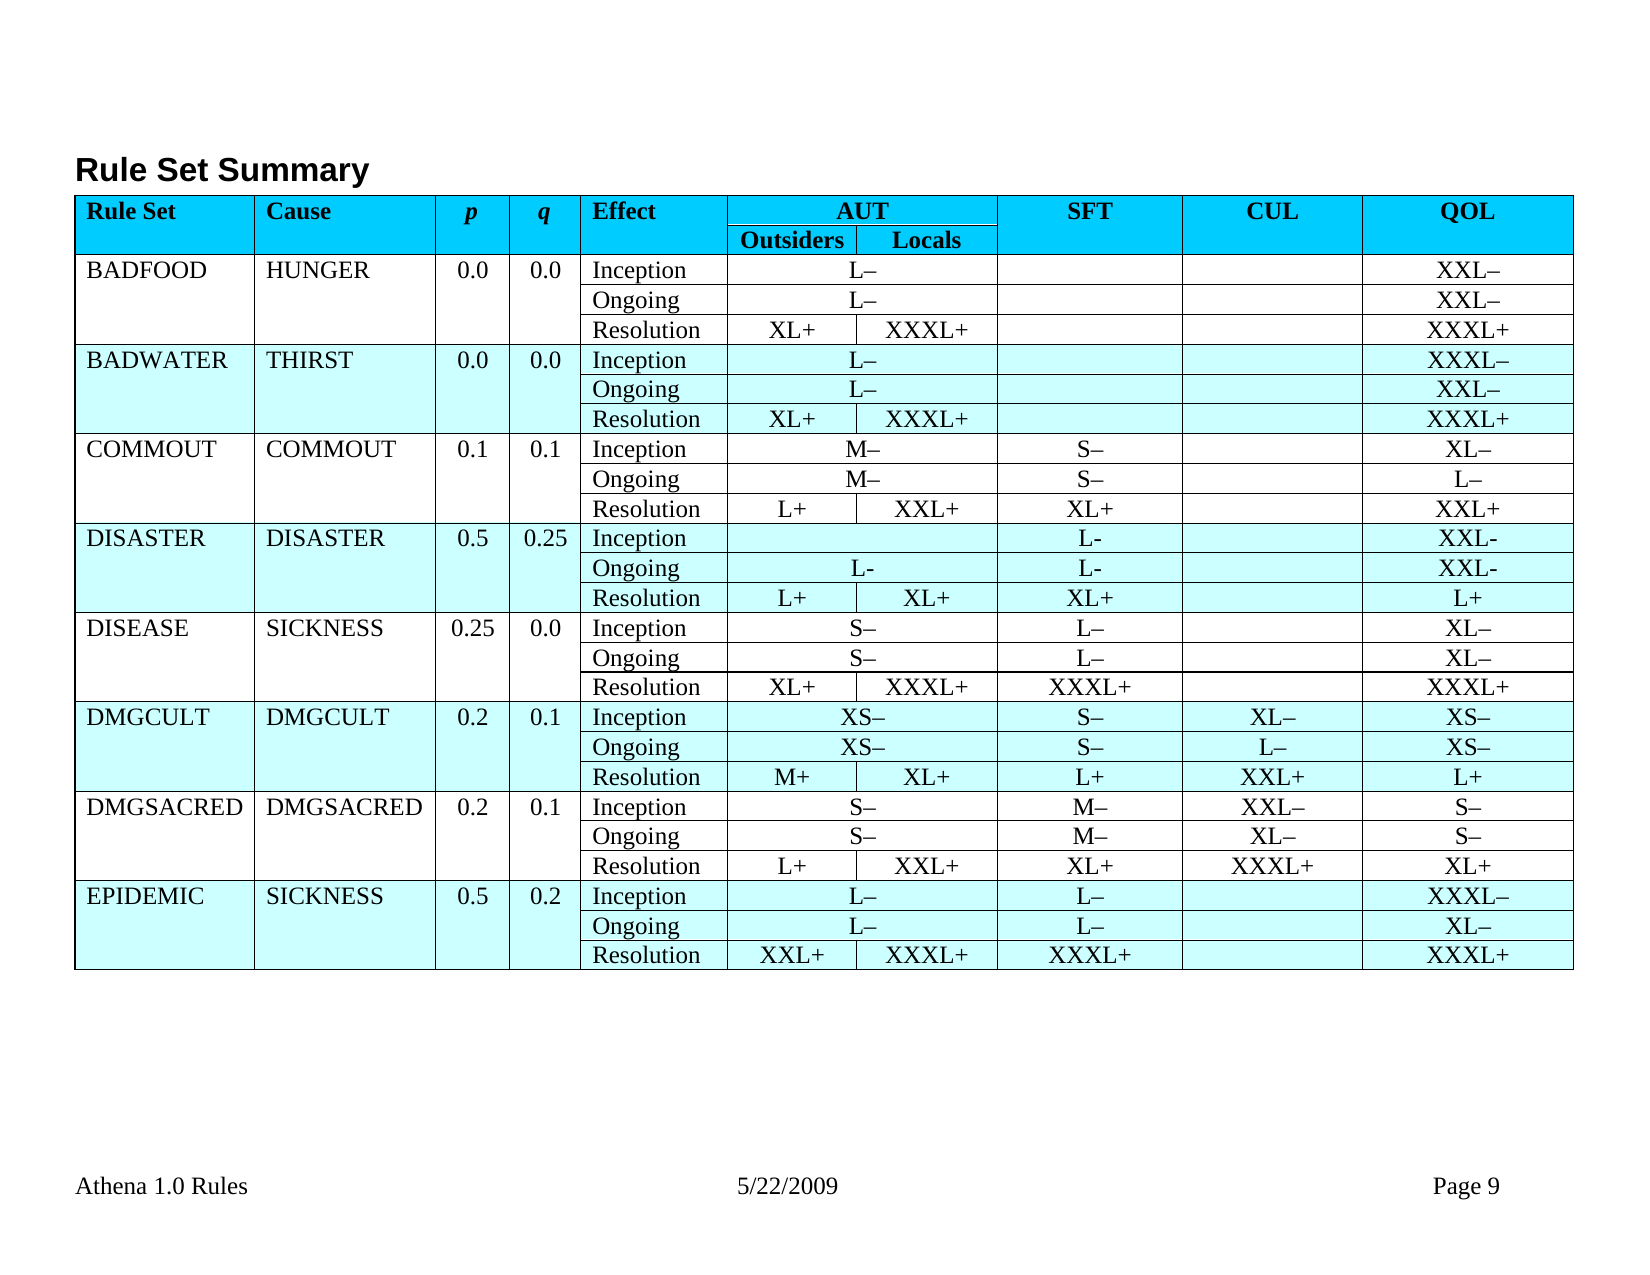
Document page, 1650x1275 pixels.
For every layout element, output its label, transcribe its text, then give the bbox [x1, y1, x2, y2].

table_cell Ongoing [581, 732, 727, 761]
table_cell XXXL+ [998, 673, 1182, 701]
table_cell L+ [1363, 583, 1573, 612]
table_cell XL+ [998, 583, 1182, 612]
table_cell XS– [728, 702, 997, 731]
table_cell Inception [581, 613, 727, 642]
table_cell 0.1 [510, 792, 580, 880]
table_cell Resolution [581, 851, 727, 880]
table_header QOL [1363, 196, 1573, 254]
table_cell XS– [728, 732, 997, 761]
table_cell XXL- [1363, 524, 1573, 552]
table_cell DISEASE [76, 613, 254, 701]
table_cell XXXL+ [857, 673, 997, 701]
table_cell XXXL– [1363, 881, 1573, 910]
table_cell L– [728, 375, 997, 403]
table_cell SICKNESS [255, 881, 435, 969]
table_cell S– [998, 434, 1182, 463]
table_cell DMGCULT [76, 702, 254, 791]
table_cell Inception [581, 792, 727, 820]
table_cell XXL+ [1363, 494, 1573, 522]
table_cell XXXL+ [1363, 941, 1573, 969]
table_cell Ongoing [581, 911, 727, 939]
table_cell Locals [857, 226, 997, 254]
table_cell XL+ [728, 315, 856, 344]
table_cell Ongoing [581, 553, 727, 582]
table_cell [1183, 464, 1362, 493]
table_cell XXL– [1363, 285, 1573, 314]
table_cell L– [1183, 732, 1362, 761]
table_cell [1183, 881, 1362, 910]
table_cell 0.1 [436, 434, 509, 522]
table_cell S– [728, 613, 997, 642]
table_cell L– [998, 911, 1182, 939]
table_cell 0.25 [436, 613, 509, 701]
table_cell XXXL+ [857, 404, 997, 433]
table_cell [1183, 583, 1362, 612]
table_header Cause [255, 196, 435, 254]
table_cell L– [728, 911, 997, 939]
table_cell XXXL+ [857, 941, 997, 969]
table_cell S– [1363, 792, 1573, 820]
table_cell Resolution [581, 404, 727, 433]
table_cell Resolution [581, 315, 727, 344]
table_header Effect [581, 196, 727, 254]
table_cell 0.1 [510, 702, 580, 791]
table_header Rule Set [76, 196, 254, 254]
table_cell L+ [1363, 762, 1573, 791]
text Rule Set Summary [75, 150, 1575, 188]
table_header CUL [1183, 196, 1362, 254]
table_cell Ongoing [581, 821, 727, 850]
table_cell L– [998, 613, 1182, 642]
table_cell XL+ [998, 494, 1182, 522]
table_cell XL+ [857, 583, 997, 612]
table_cell L+ [728, 583, 856, 612]
table_cell [1183, 613, 1362, 642]
table_cell XXL+ [1183, 762, 1362, 791]
table_cell XS– [1363, 732, 1573, 761]
table_cell XXXL+ [857, 315, 997, 344]
table_cell 0.0 [510, 255, 580, 344]
table_cell [1183, 673, 1362, 701]
table_cell DMGCULT [255, 702, 435, 791]
table_header p [436, 196, 509, 254]
table_header q [510, 196, 580, 254]
table_cell Resolution [581, 762, 727, 791]
table_cell L– [728, 345, 997, 373]
table_cell XXL– [1363, 375, 1573, 403]
table_cell L– [998, 643, 1182, 671]
table_cell [1183, 285, 1362, 314]
table_cell S– [728, 821, 997, 850]
table_cell [998, 315, 1182, 344]
table_cell 0.0 [436, 345, 509, 433]
table_cell Ongoing [581, 464, 727, 493]
table_cell XXL+ [857, 494, 997, 522]
table_cell 0.0 [436, 255, 509, 344]
table_cell XXL– [1363, 255, 1573, 284]
table_cell XXXL+ [1363, 315, 1573, 344]
table_cell [1183, 315, 1362, 344]
table_cell M+ [728, 762, 856, 791]
table_cell SICKNESS [255, 613, 435, 701]
table_cell S– [998, 702, 1182, 731]
table_cell XL+ [728, 404, 856, 433]
table_cell [1183, 643, 1362, 671]
table_cell [1183, 941, 1362, 969]
table_cell XL– [1363, 643, 1573, 671]
table_cell S– [728, 643, 997, 671]
table_cell [728, 524, 997, 552]
table_cell COMMOUT [76, 434, 254, 522]
table_cell DISASTER [255, 524, 435, 612]
table_cell L- [728, 553, 997, 582]
table_cell COMMOUT [255, 434, 435, 522]
table_cell XXL- [1363, 553, 1573, 582]
table_cell EPIDEMIC [76, 881, 254, 969]
table_cell 0.2 [510, 881, 580, 969]
table_cell [998, 255, 1182, 284]
table_cell L– [728, 285, 997, 314]
table_cell S– [998, 464, 1182, 493]
table_cell 0.0 [510, 613, 580, 701]
table_cell S– [728, 792, 997, 820]
table_cell M– [998, 792, 1182, 820]
table_cell XL– [1363, 613, 1573, 642]
table_cell [998, 404, 1182, 433]
table_cell THIRST [255, 345, 435, 433]
table_cell DISASTER [76, 524, 254, 612]
table_cell [1183, 434, 1362, 463]
table_cell 0.0 [510, 345, 580, 433]
table_cell Resolution [581, 494, 727, 522]
table_cell [1183, 375, 1362, 403]
table_cell L– [728, 881, 997, 910]
table_cell M– [998, 821, 1182, 850]
table_cell Ongoing [581, 285, 727, 314]
table_cell Inception [581, 434, 727, 463]
table_cell XL+ [1363, 851, 1573, 880]
table_cell Inception [581, 524, 727, 552]
table_cell L– [1363, 464, 1573, 493]
table_header AUT [728, 196, 997, 224]
table_cell XL– [1363, 434, 1573, 463]
table_cell L- [998, 553, 1182, 582]
table_cell XL+ [857, 762, 997, 791]
table_cell [998, 375, 1182, 403]
table_cell XS– [1363, 702, 1573, 731]
table_cell XXXL+ [998, 941, 1182, 969]
table_cell M– [728, 464, 997, 493]
table_cell Inception [581, 881, 727, 910]
table_cell M– [728, 434, 997, 463]
table_cell XL– [1183, 702, 1362, 731]
table_cell Resolution [581, 941, 727, 969]
table_cell L+ [728, 494, 856, 522]
table_cell DMGSACRED [76, 792, 254, 880]
table_cell [1183, 255, 1362, 284]
table_cell 0.2 [436, 702, 509, 791]
table_cell XL+ [728, 673, 856, 701]
table_cell [1183, 524, 1362, 552]
table_cell XL– [1363, 911, 1573, 939]
table_cell XXL+ [728, 941, 856, 969]
table_cell Ongoing [581, 375, 727, 403]
table_cell [998, 345, 1182, 373]
table_cell BADFOOD [76, 255, 254, 344]
table_cell Resolution [581, 673, 727, 701]
table_cell L+ [998, 762, 1182, 791]
table_cell Inception [581, 255, 727, 284]
table_cell Outsiders [728, 226, 856, 254]
table_cell XL– [1183, 821, 1362, 850]
table_cell Inception [581, 702, 727, 731]
table_cell [1183, 553, 1362, 582]
table_cell S– [998, 732, 1182, 761]
table_cell L– [998, 881, 1182, 910]
table_cell [1183, 345, 1362, 373]
table_cell Resolution [581, 583, 727, 612]
table_cell Ongoing [581, 643, 727, 671]
table_cell L- [998, 524, 1182, 552]
table_header SFT [998, 196, 1182, 254]
table_cell Inception [581, 345, 727, 373]
table_cell S– [1363, 821, 1573, 850]
table_cell L+ [728, 851, 856, 880]
table_cell HUNGER [255, 255, 435, 344]
table_cell XXL– [1183, 792, 1362, 820]
table_cell 0.5 [436, 881, 509, 969]
table_cell BADWATER [76, 345, 254, 433]
table_cell L– [728, 255, 997, 284]
table_cell 0.5 [436, 524, 509, 612]
table_cell XXL+ [857, 851, 997, 880]
table_cell XXXL– [1363, 345, 1573, 373]
table_cell [1183, 404, 1362, 433]
table_cell 0.1 [510, 434, 580, 522]
table_cell XXXL+ [1363, 673, 1573, 701]
table_cell [1183, 494, 1362, 522]
table_cell DMGSACRED [255, 792, 435, 880]
table_cell XXXL+ [1363, 404, 1573, 433]
table_cell [998, 285, 1182, 314]
table_cell [1183, 911, 1362, 939]
table_cell XL+ [998, 851, 1182, 880]
table_cell XXXL+ [1183, 851, 1362, 880]
table_cell 0.2 [436, 792, 509, 880]
table_cell 0.25 [510, 524, 580, 612]
